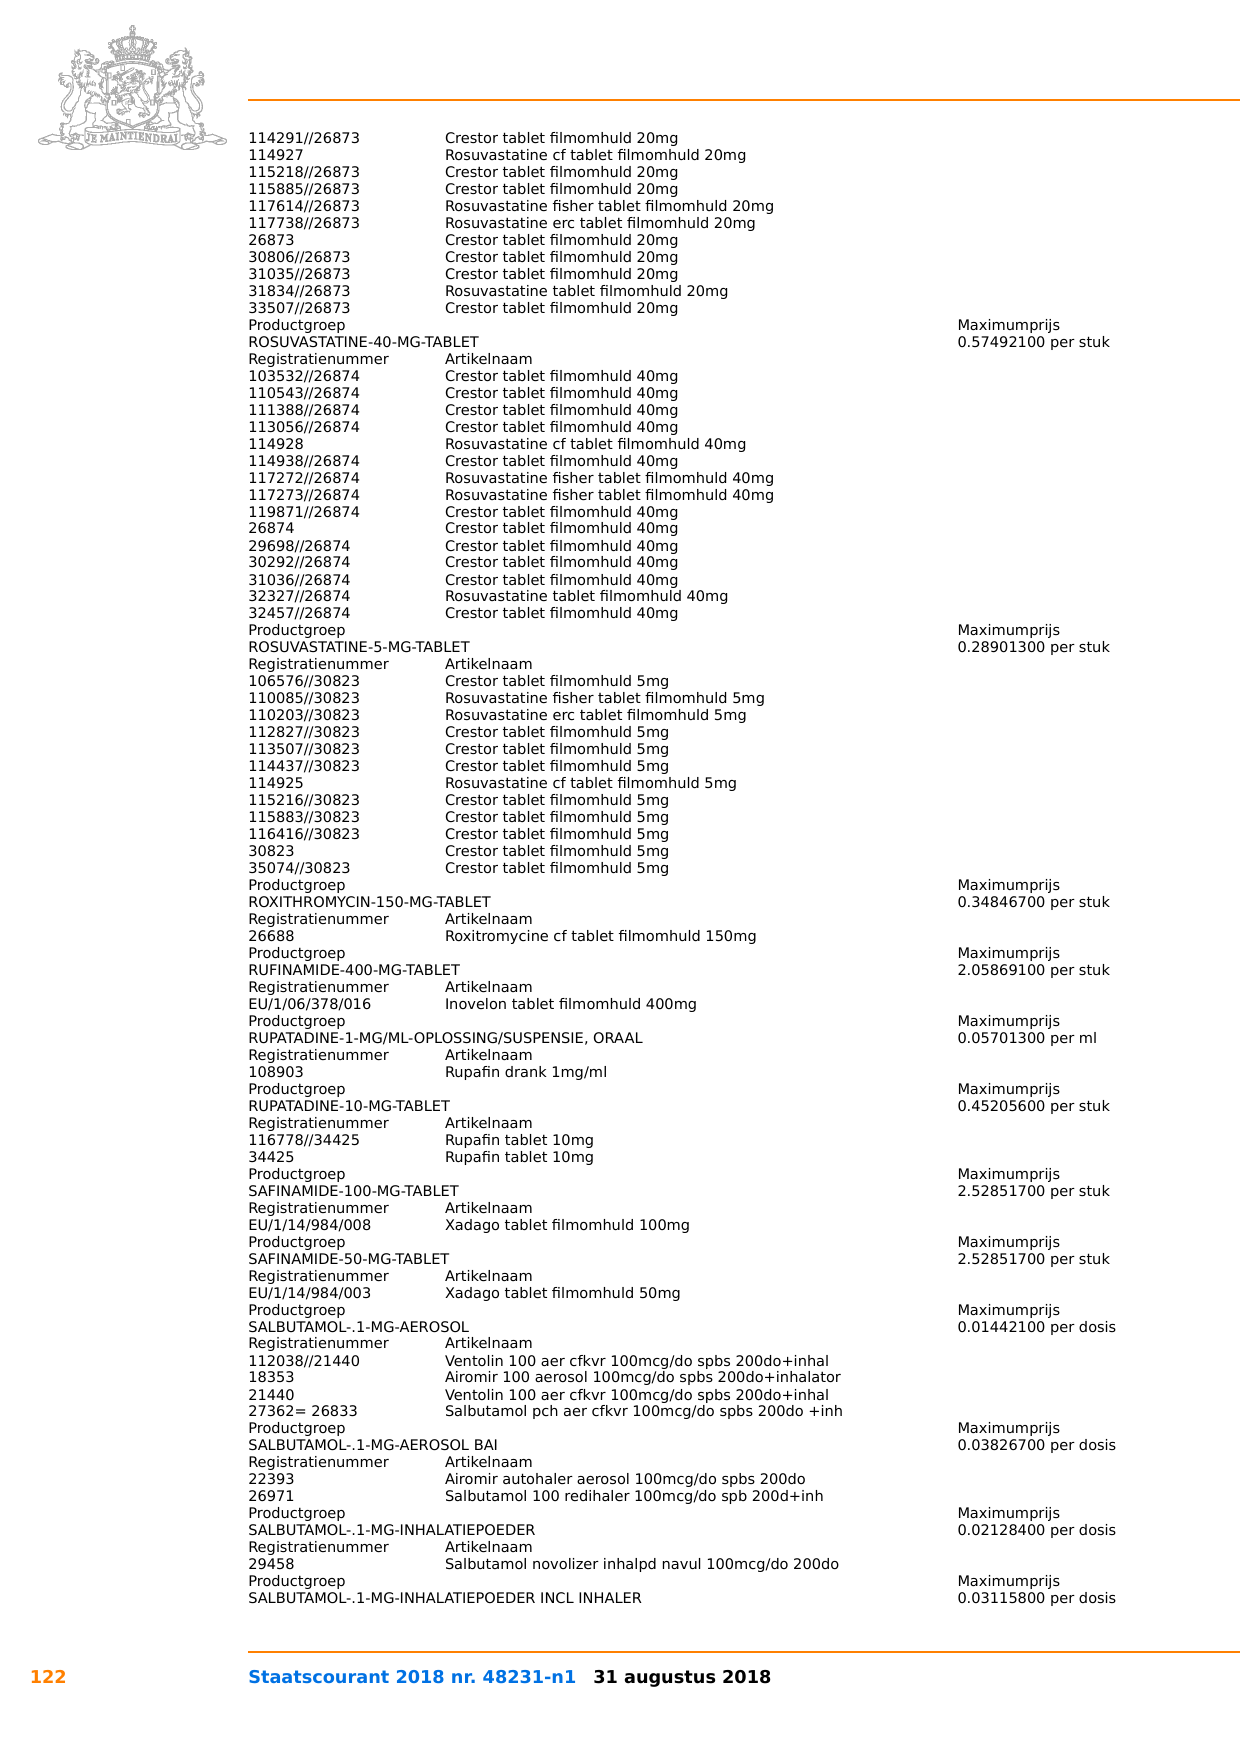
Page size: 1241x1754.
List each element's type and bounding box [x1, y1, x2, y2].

picture [38, 25, 227, 150]
